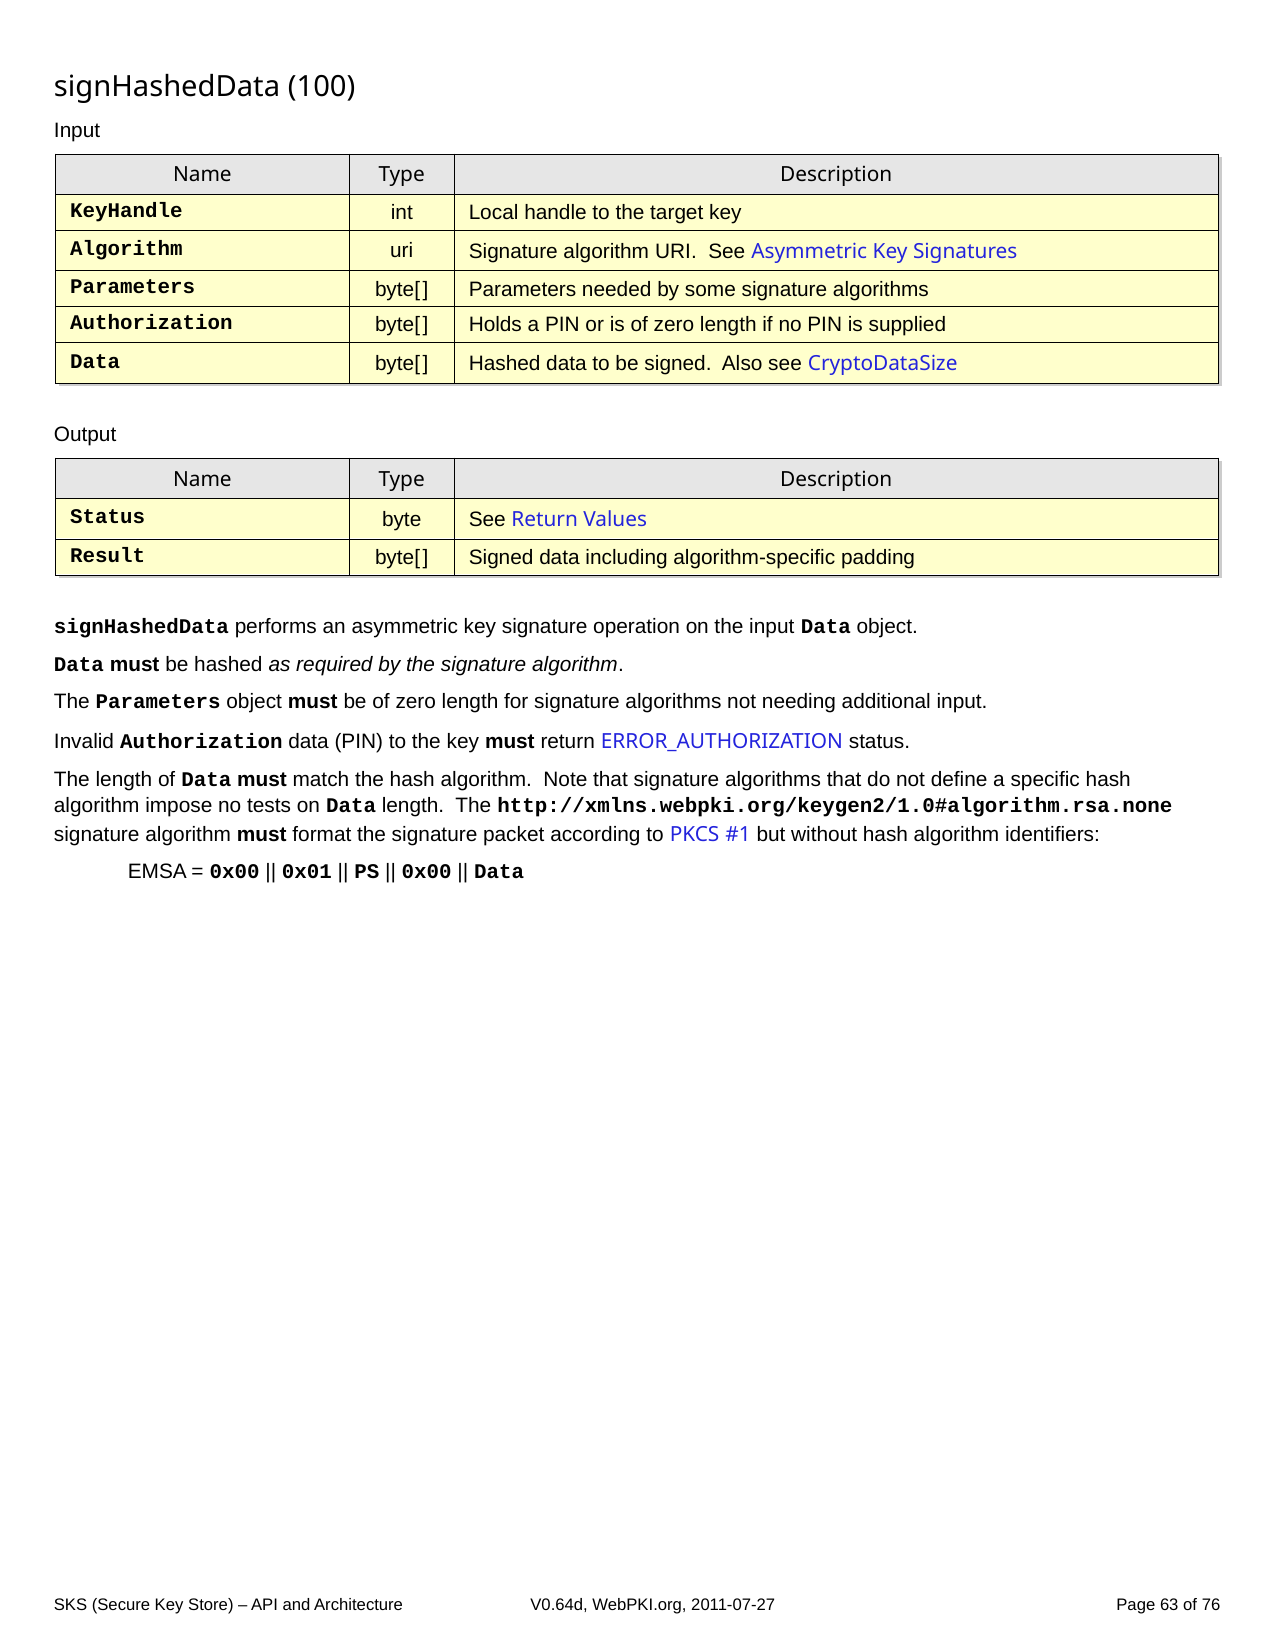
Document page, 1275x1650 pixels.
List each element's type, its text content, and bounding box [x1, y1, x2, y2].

table_cell byte⁮[ ] [350, 343, 454, 383]
table_header Description [455, 459, 1218, 498]
table_cell Holds a PIN or is of zero length if no PIN is supplied [455, 307, 1218, 342]
table_header Name [56, 459, 349, 498]
text The length of Data must match the hash algorithm. Note that signature algorithms that do not define a specific hash algorithm impose no tests on Data length. The http://xmlns.webpki.org/keygen2/1.0#algorithm.rsa.none signature algorithm must format the signature packet according to PKCS #1 but without hash algorithm identifiers: [54, 767, 1221, 847]
text EMSA = 0x00 || 0x01 || PS || 0x00 || Data [54, 859, 1221, 885]
table_cell Local handle to the target key [455, 195, 1218, 230]
table_cell Data [56, 343, 349, 383]
text The Parameters object must be of zero length for signature algorithms not needing additional input. [54, 689, 1221, 715]
table_cell Authorization [56, 307, 349, 342]
table_cell KeyHandle [56, 195, 349, 230]
table_cell Status [56, 499, 349, 538]
table_cell byte⁮[ ] [350, 540, 454, 574]
table_cell See Return Values [455, 499, 1218, 538]
text Input [54, 118, 1221, 142]
table_header Name [56, 155, 349, 194]
text Data must be hashed as required by the signature algorithm. [54, 651, 1221, 677]
text signHashedData performs an asymmetric key signature operation on the input Data object. [54, 614, 1221, 640]
table_cell byte⁮[ ] [350, 307, 454, 342]
table_cell uri [350, 231, 454, 270]
table_cell Parameters needed by some signature algorithms [455, 271, 1218, 306]
table_cell byte [350, 499, 454, 538]
table_cell Parameters [56, 271, 349, 306]
table_cell Hashed data to be signed. Also see CryptoDataSize [455, 343, 1218, 383]
table_header Description [455, 155, 1218, 194]
table_cell byte⁮[ ] [350, 271, 454, 306]
table_cell Algorithm [56, 231, 349, 270]
table_header Type [350, 459, 454, 498]
text Output [54, 422, 1221, 446]
text Invalid Authorization data (PIN) to the key must return ERROR_AUTHORIZATION status. [54, 727, 1221, 755]
table_cell Signature algorithm URI. See Asymmetric Key Signatures ‎ [455, 231, 1218, 270]
subtitle signHashedData (100) [54, 66, 1221, 105]
table_header Type [350, 155, 454, 194]
table_cell Result [56, 540, 349, 574]
table_cell int [350, 195, 454, 230]
table_cell Signed data including algorithm-specific padding [455, 540, 1218, 574]
